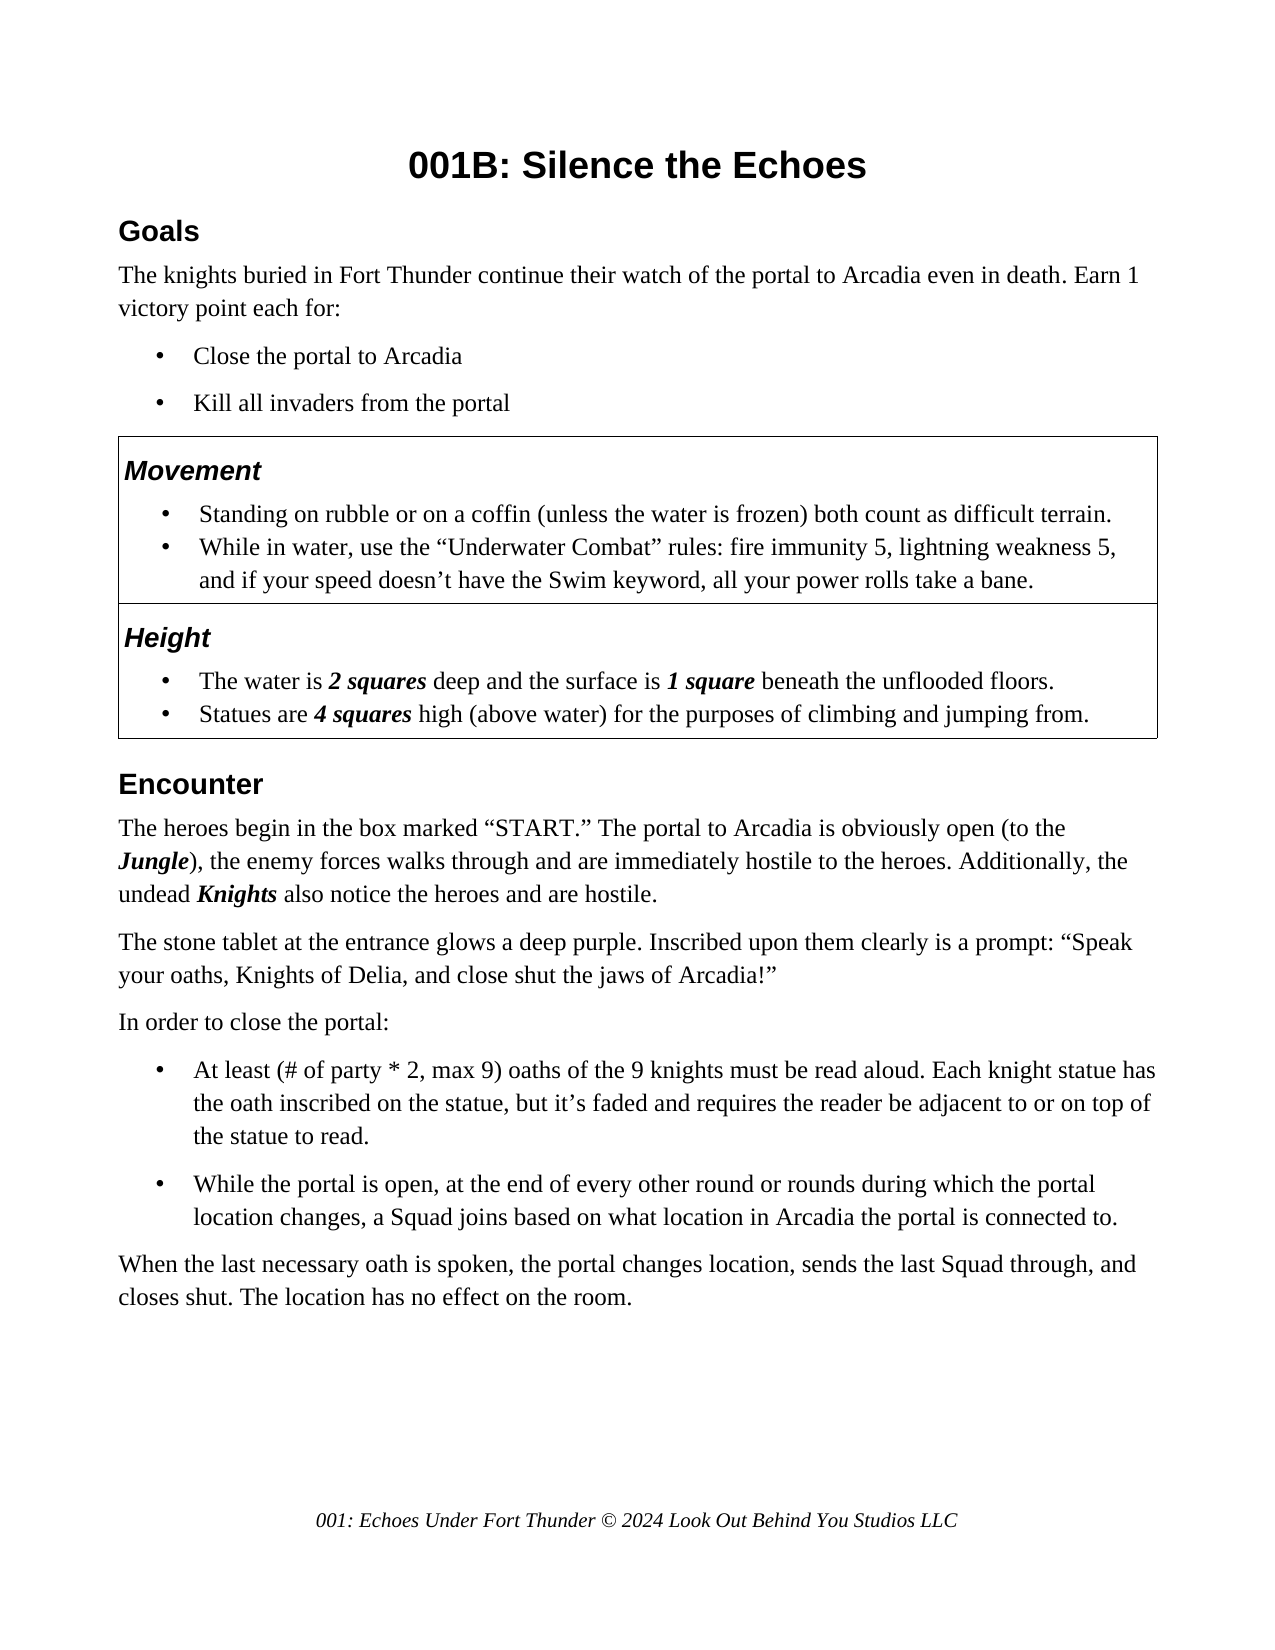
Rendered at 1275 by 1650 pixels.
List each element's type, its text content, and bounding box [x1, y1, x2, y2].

list Kill all invaders from the portal [156, 388, 1157, 417]
subtitle Goals [118, 214, 1157, 248]
table_cell Height The water is 2 squares deep and the surface is 1 square beneath the unflooded floors. Statues are 4 squares high (above water) for the purposes of climbing and jumping from. [119, 604, 1157, 738]
text The knights buried in Fort Thunder continue their watch of the portal to Arcadia even in death. Earn 1 victory point each for: [118, 260, 1157, 322]
list While the portal is open, at the end of every other round or rounds during which the portal location changes, a Squad joins based on what location in Arcadia the portal is connected to. [156, 1169, 1157, 1231]
table_header Movement Standing on rubble or on a coffin (unless the water is frozen) both count as difficult terrain. While in water, use the “Underwater Combat” rules: fire immunity 5, lightning weakness 5, and if your speed doesn’t have the Swim keyword, all your power rolls take a bane. [119, 437, 1157, 603]
subtitle 001B: Silence the Echoes [118, 143, 1157, 187]
subtitle Encounter [118, 767, 1157, 801]
text The stone tablet at the entrance glows a deep purple. Inscribed upon them clearly is a prompt: “Speak your oaths, Knights of Delia, and close shut the jaws of Arcadia!” [118, 927, 1157, 989]
list At least (# of party * 2, max 9) oaths of the 9 knights must be read aloud. Each knight statue has the oath inscribed on the statue, but it’s faded and requires the reader be adjacent to or on top of the statue to read. [156, 1055, 1157, 1150]
text When the last necessary oath is spoken, the portal changes location, sends the last Squad through, and closes shut. The location has no effect on the room. [118, 1249, 1157, 1311]
text In order to close the portal: [118, 1007, 1157, 1036]
text The heroes begin in the box marked “START.” The portal to Arcadia is obviously open (to the Jungle), the enemy forces walks through and are immediately hostile to the heroes. Additionally, the undead Knights also notice the heroes and are hostile. [118, 813, 1157, 908]
list Close the portal to Arcadia [156, 341, 1157, 369]
